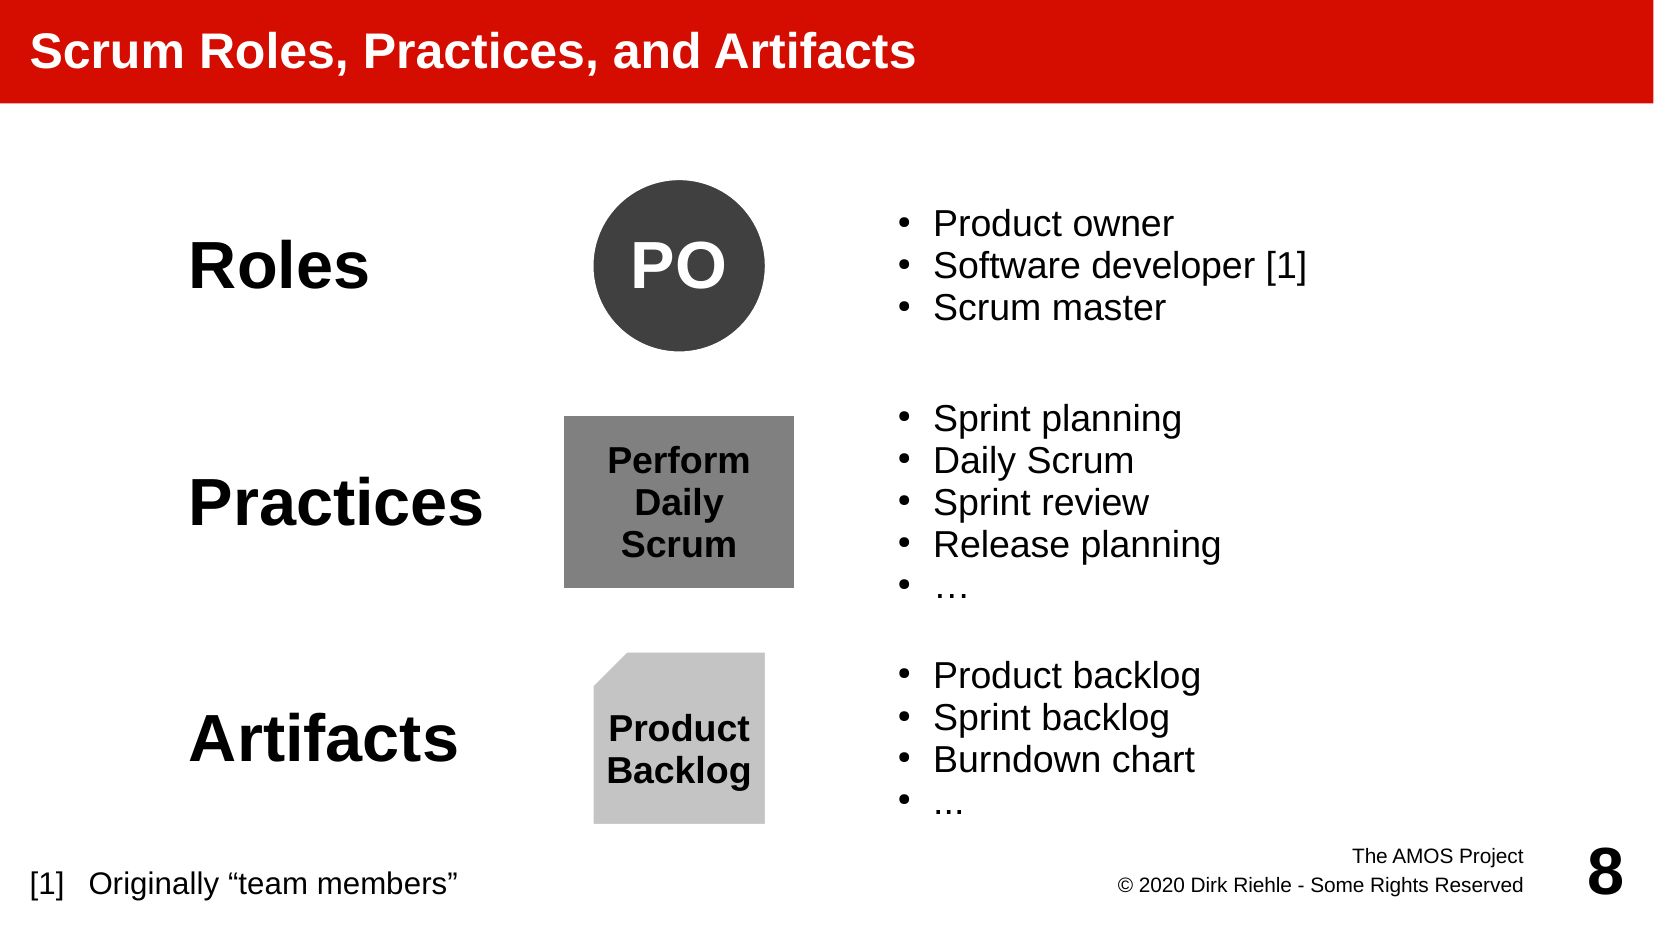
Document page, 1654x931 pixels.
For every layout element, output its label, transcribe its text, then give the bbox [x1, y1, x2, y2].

text_box Practices [177, 383, 827, 621]
text_box Sprint planning Daily Scrum Sprint review Release planning … [885, 354, 1388, 650]
text_box Product owner Software developer [1] Scrum master [885, 147, 1477, 384]
text_box Roles [177, 147, 798, 383]
text_box Artifacts [177, 624, 827, 693]
text_box Product backlog Sprint backlog Burndown chart ... [885, 620, 1447, 857]
title Scrum Roles, Practices, and Artifacts [0, 0, 1654, 104]
text_box [1] Originally “team members” [0, 693, 1182, 931]
